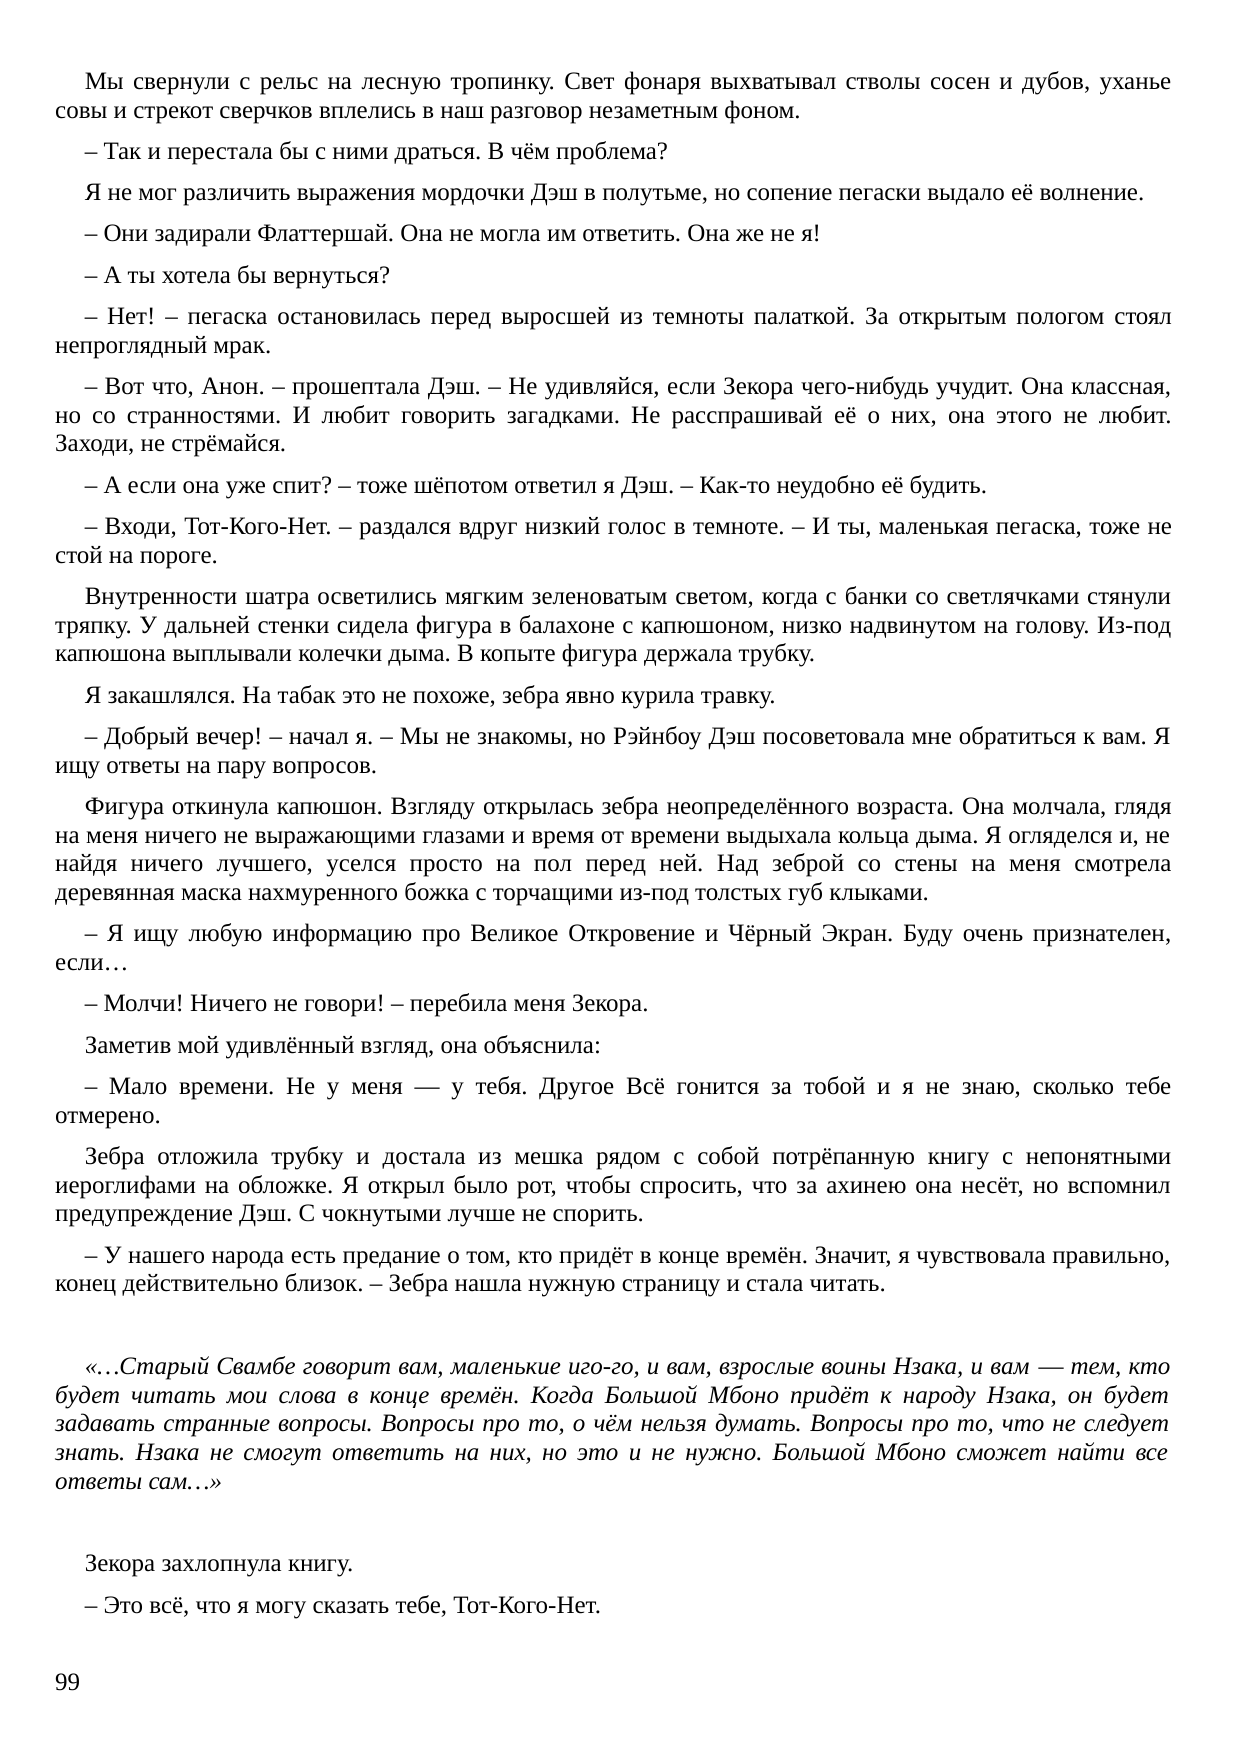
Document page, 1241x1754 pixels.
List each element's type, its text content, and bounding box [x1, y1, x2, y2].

text – Это всё, что я могу сказать тебе, Тот-Кого-Нет. [55, 1590, 1173, 1618]
text – Добрый вечер! – начал я. – Мы не знакомы, но Рэйнбоу Дэш посоветовала мне обратиться к вам. Я ищу ответы на пару вопросов. [55, 721, 1173, 778]
text – Я ищу любую информацию про Великое Откровение и Чёрный Экран. Буду очень признателен, если… [55, 918, 1173, 976]
text – Входи, Тот-Кого-Нет. – раздался вдруг низкий голос в темноте. – И ты, маленькая пегаска, тоже не стой на пороге. [55, 511, 1173, 568]
text Я закашлялся. На табак это не похоже, зебра явно курила травку. [55, 680, 1173, 708]
text Зебра отложила трубку и достала из мешка рядом с собой потрёпанную книгу с непонятными иероглифами на обложке. Я открыл было рот, чтобы спросить, что за ахинею она несёт, но вспомнил предупреждение Дэш. С чокнутыми лучше не спорить. [55, 1141, 1173, 1227]
text Зекора захлопнула книгу. [55, 1548, 1173, 1577]
text – Мало времени. Не у меня — у тебя. Другое Всё гонится за тобой и я не знаю, сколько тебе отмерено. [55, 1071, 1173, 1128]
text Внутренности шатра осветились мягким зеленоватым светом, когда с банки со светлячками стянули тряпку. У дальней стенки сидела фигура в балахоне с капюшоном, низко надвинутом на голову. Из-под капюшона выплывали колечки дыма. В копыте фигура держала трубку. [55, 581, 1173, 667]
text Мы свернули с рельс на лесную тропинку. Свет фонаря выхватывал стволы сосен и дубов, уханье совы и стрекот сверчков вплелись в наш разговор незаметным фоном. [55, 66, 1173, 123]
text – А если она уже спит? – тоже шёпотом ответил я Дэш. – Как-то неудобно её будить. [55, 470, 1173, 498]
text Я не мог различить выражения мордочки Дэш в полутьме, но сопение пегаски выдало её волнение. [55, 177, 1173, 206]
text Заметив мой удивлённый взгляд, она объяснила: [55, 1030, 1173, 1058]
text – А ты хотела бы вернуться? [55, 260, 1173, 288]
text – Они задирали Флаттершай. Она не могла им ответить. Она же не я! [55, 218, 1173, 247]
text Фигура откинула капюшон. Взгляду открылась зебра неопределённого возраста. Она молчала, глядя на меня ничего не выражающими глазами и время от времени выдыхала кольца дыма. Я огляделся и, не найдя ничего лучшего, уселся просто на пол перед ней. Над зеброй со стены на меня смотрела деревянная маска нахмуренного божка с торчащими из-под толстых губ клыками. [55, 791, 1173, 906]
text – Нет! – пегаска остановилась перед выросшей из темноты палаткой. За открытым пологом стоял непроглядный мрак. [55, 301, 1173, 358]
text – Вот что, Анон. – прошептала Дэш. – Не удивляйся, если Зекора чего-нибудь учудит. Она классная, но со странностями. И любит говорить загадками. Не расспрашивай её о них, она этого не любит. Заходи, не стрёмайся. [55, 371, 1173, 457]
text – У нашего народа есть предание о том, кто придёт в конце времён. Значит, я чувствовала правильно, конец действительно близок. – Зебра нашла нужную страницу и стала читать. [55, 1240, 1173, 1297]
text – Так и перестала бы с ними драться. В чём проблема? [55, 136, 1173, 165]
text – Молчи! Ничего не говори! – перебила меня Зекора. [55, 988, 1173, 1017]
text «…Старый Свамбе говорит вам, маленькие иго-го, и вам, взрослые воины Нзака, и вам — тем, кто будет читать мои слова в конце времён. Когда Большой Мбоно придёт к народу Нзака, он будет задавать странные вопросы. Вопросы про то, о чём нельзя думать. Вопросы про то, что не следует знать. Нзака не смогут ответить на них, но это и не нужно. Большой Мбоно сможет найти все ответы сам…» [55, 1351, 1173, 1495]
